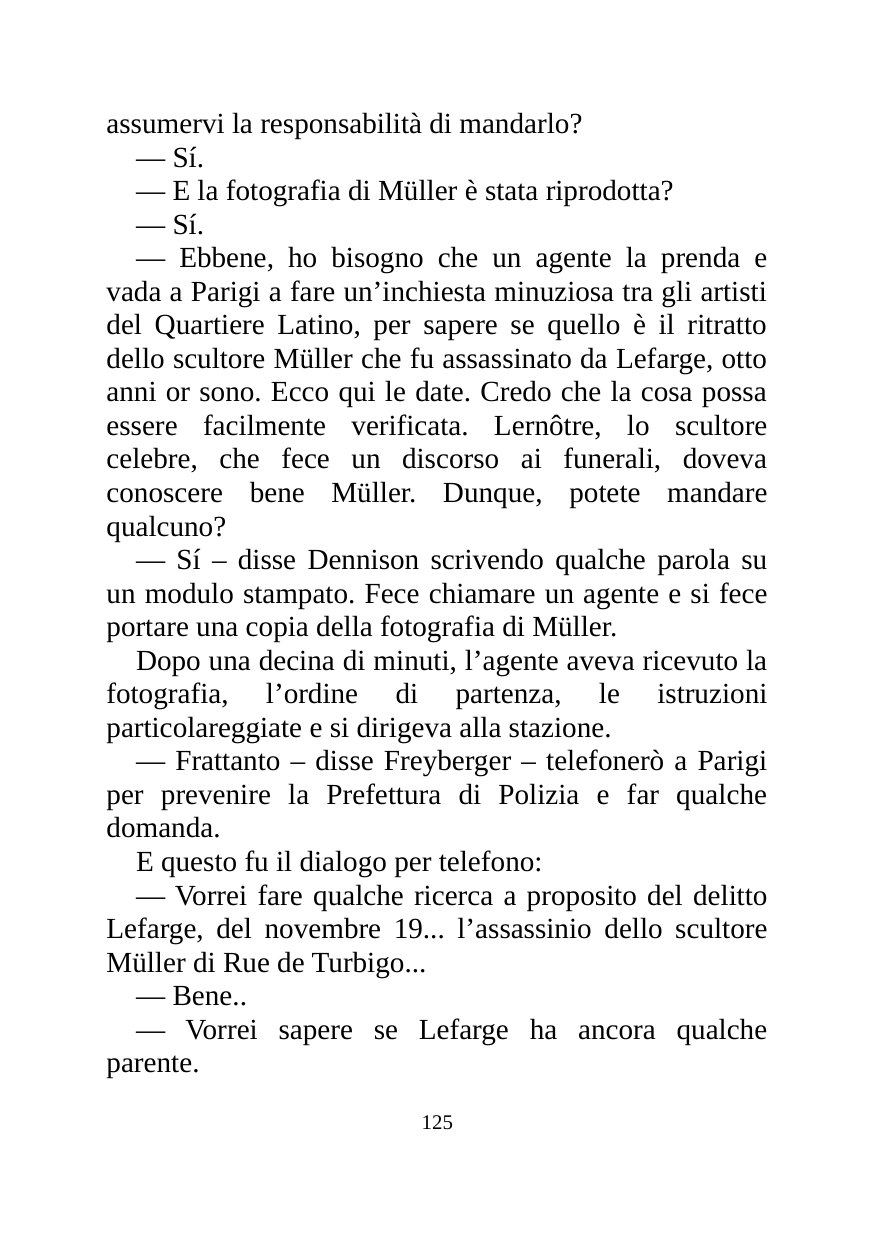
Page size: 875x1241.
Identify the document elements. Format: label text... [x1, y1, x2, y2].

text — Sí. [106, 140, 768, 173]
text assumervi la responsabilità di mandarlo? [106, 106, 768, 140]
text — Vorrei fare qualche ricerca a proposito del delitto Lefarge, del novembre 19... l’assassinio dello scultore Müller di Rue de Turbigo... [106, 878, 768, 978]
text Dopo una decina di minuti, l’agente aveva ricevuto la fotografia, l’ordine di partenza, le istruzioni particolareggiate e si dirigeva alla stazione. [106, 643, 768, 743]
text — Ebbene, ho bisogno che un agente la prenda e vada a Parigi a fare un’inchiesta minuziosa tra gli artisti del Quartiere Latino, per sapere se quello è il ritratto dello scultore Müller che fu assassinato da Lefarge, otto anni or sono. Ecco qui le date. Credo che la cosa possa essere facilmente verificata. Lernôtre, lo scultore celebre, che fece un discorso ai funerali, doveva conoscere bene Müller. Dunque, potete mandare qualcuno? [106, 240, 768, 542]
text — Vorrei sapere se Lefarge ha ancora qualche parente. [106, 1012, 768, 1079]
text E questo fu il dialogo per telefono: [106, 844, 768, 878]
text — E la fotografia di Müller è stata riprodotta? [106, 173, 768, 207]
text — Sí – disse Dennison scrivendo qualche parola su un modulo stampato. Fece chiamare un agente e si fece portare una copia della fotografia di Müller. [106, 542, 768, 643]
text — Sí. [106, 207, 768, 240]
text — Bene.. [106, 978, 768, 1012]
text — Frattanto – disse Freyberger – telefonerò a Parigi per prevenire la Prefettura di Polizia e far qualche domanda. [106, 743, 768, 844]
